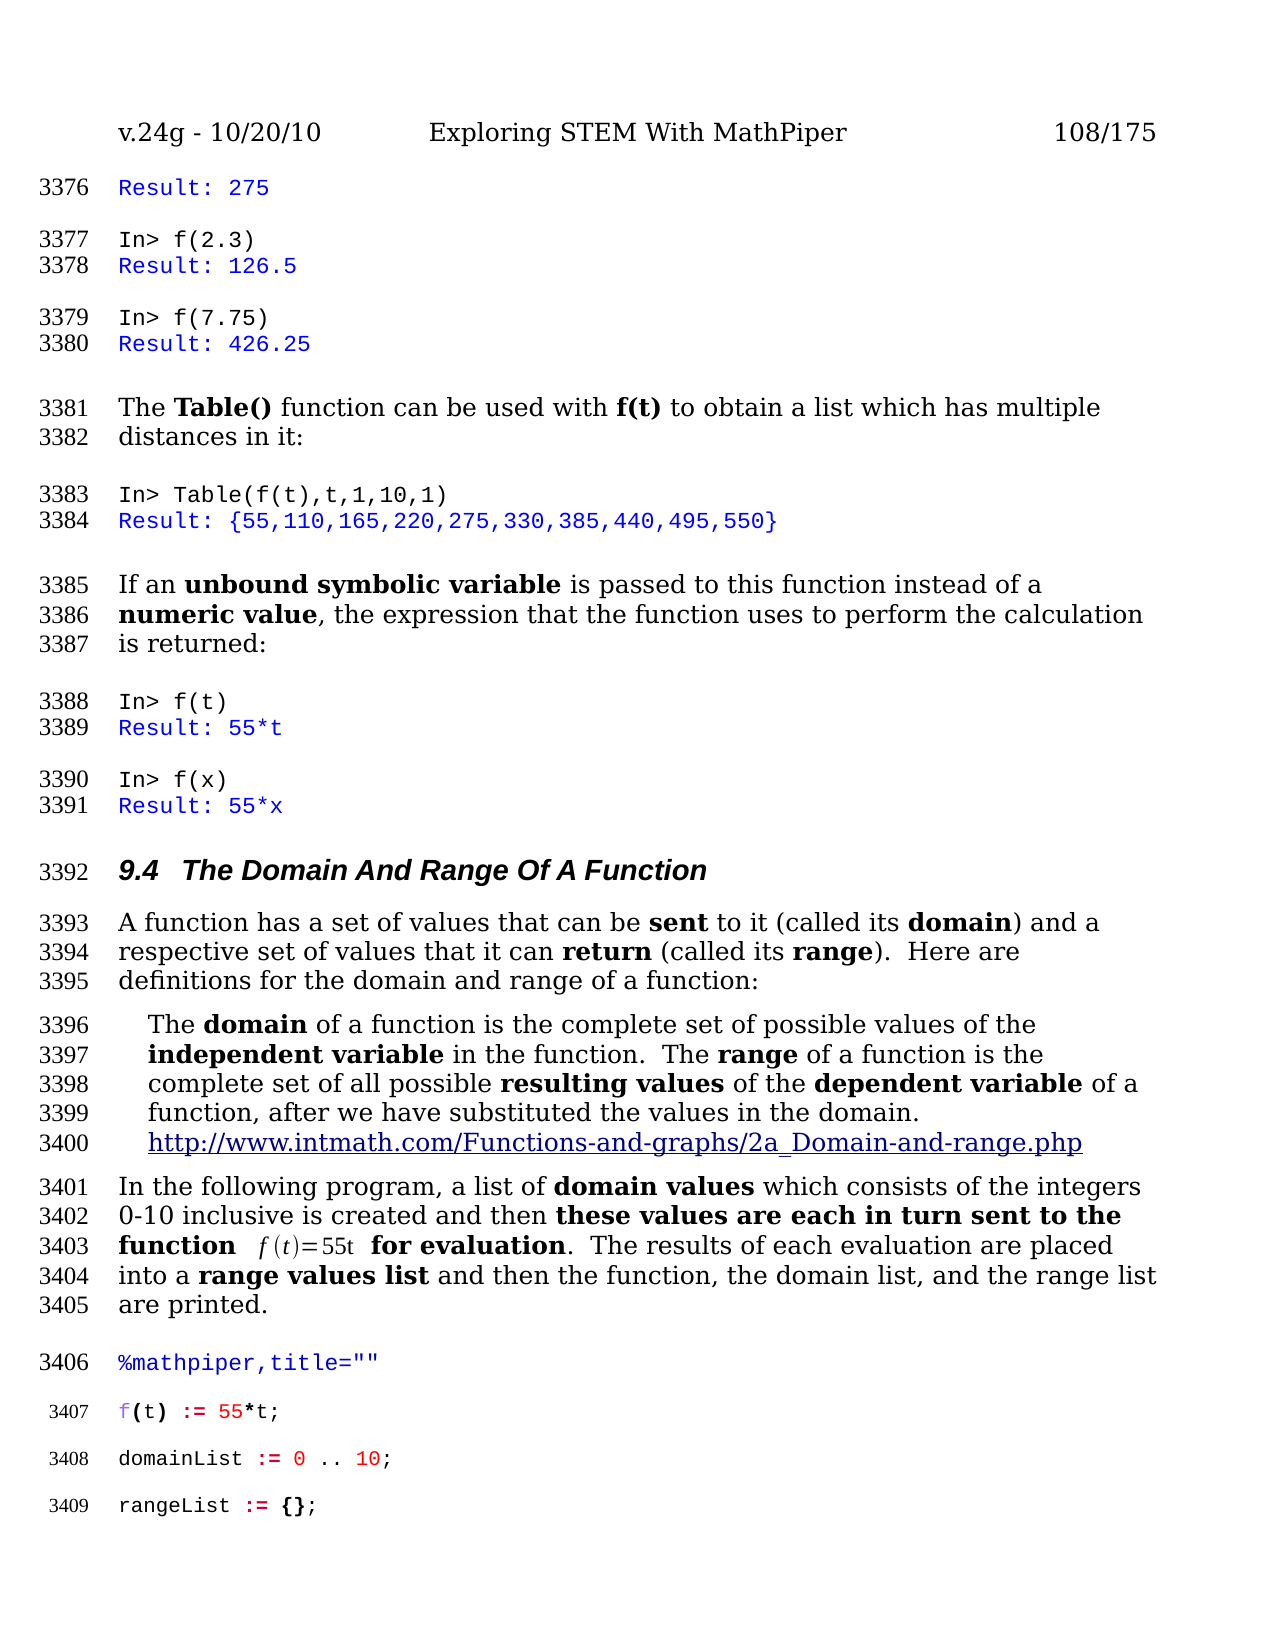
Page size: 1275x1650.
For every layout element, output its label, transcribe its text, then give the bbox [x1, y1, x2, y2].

text Result: 55*t [118, 716, 1157, 742]
text domainList := 0 .. 10; [118, 1448, 1157, 1472]
text In> f(7.75) [118, 306, 1157, 332]
text Result: {55,110,165,220,275,330,385,440,495,550} [118, 510, 1157, 536]
text A function has a set of values that can be sent to it (called its domain) and a respective set of values that it can return (called its range). Here are definitions for the domain and range of a function: [118, 908, 1157, 996]
text rangeList := {}; [118, 1496, 1157, 1519]
text The domain of a function is the complete set of possible values of the independent variable in the function. The range of a function is the complete set of all possible resulting values of the dependent variable of a function, after we have substituted the values in the domain. http://www.intmath.com/Functions-and-graphs/2a_Domain-and-range.php [148, 1011, 1157, 1157]
text Result: 426.25 [118, 332, 1157, 358]
text %mathpiper,title="" [118, 1351, 1157, 1377]
text In> Table(f(t),t,1,10,1) [118, 484, 1157, 510]
text In the following program, a list of domain values which consists of the integers 0-10 inclusive is created and then these values are each in turn sent to the functionfor evaluation. The results of each evaluation are placed into a range values list and then the function, the domain list, and the range list are printed. [118, 1172, 1157, 1319]
text Result: 126.5 [118, 254, 1157, 281]
subtitle The Domain And Range Of A Function [118, 853, 1157, 887]
text Result: 275 [118, 177, 1157, 203]
text f(t) := 55*t; [118, 1401, 1157, 1424]
text Result: 55*x [118, 794, 1157, 820]
text In> f(x) [118, 768, 1157, 794]
text The Table() function can be used with f(t) to obtain a list which has multiple distances in it: [118, 393, 1157, 452]
text In> f(t) [118, 690, 1157, 716]
text In> f(2.3) [118, 229, 1157, 254]
text If an unbound symbolic variable is passed to this function instead of a numeric value, the expression that the function uses to perform the calculation is returned: [118, 571, 1157, 658]
